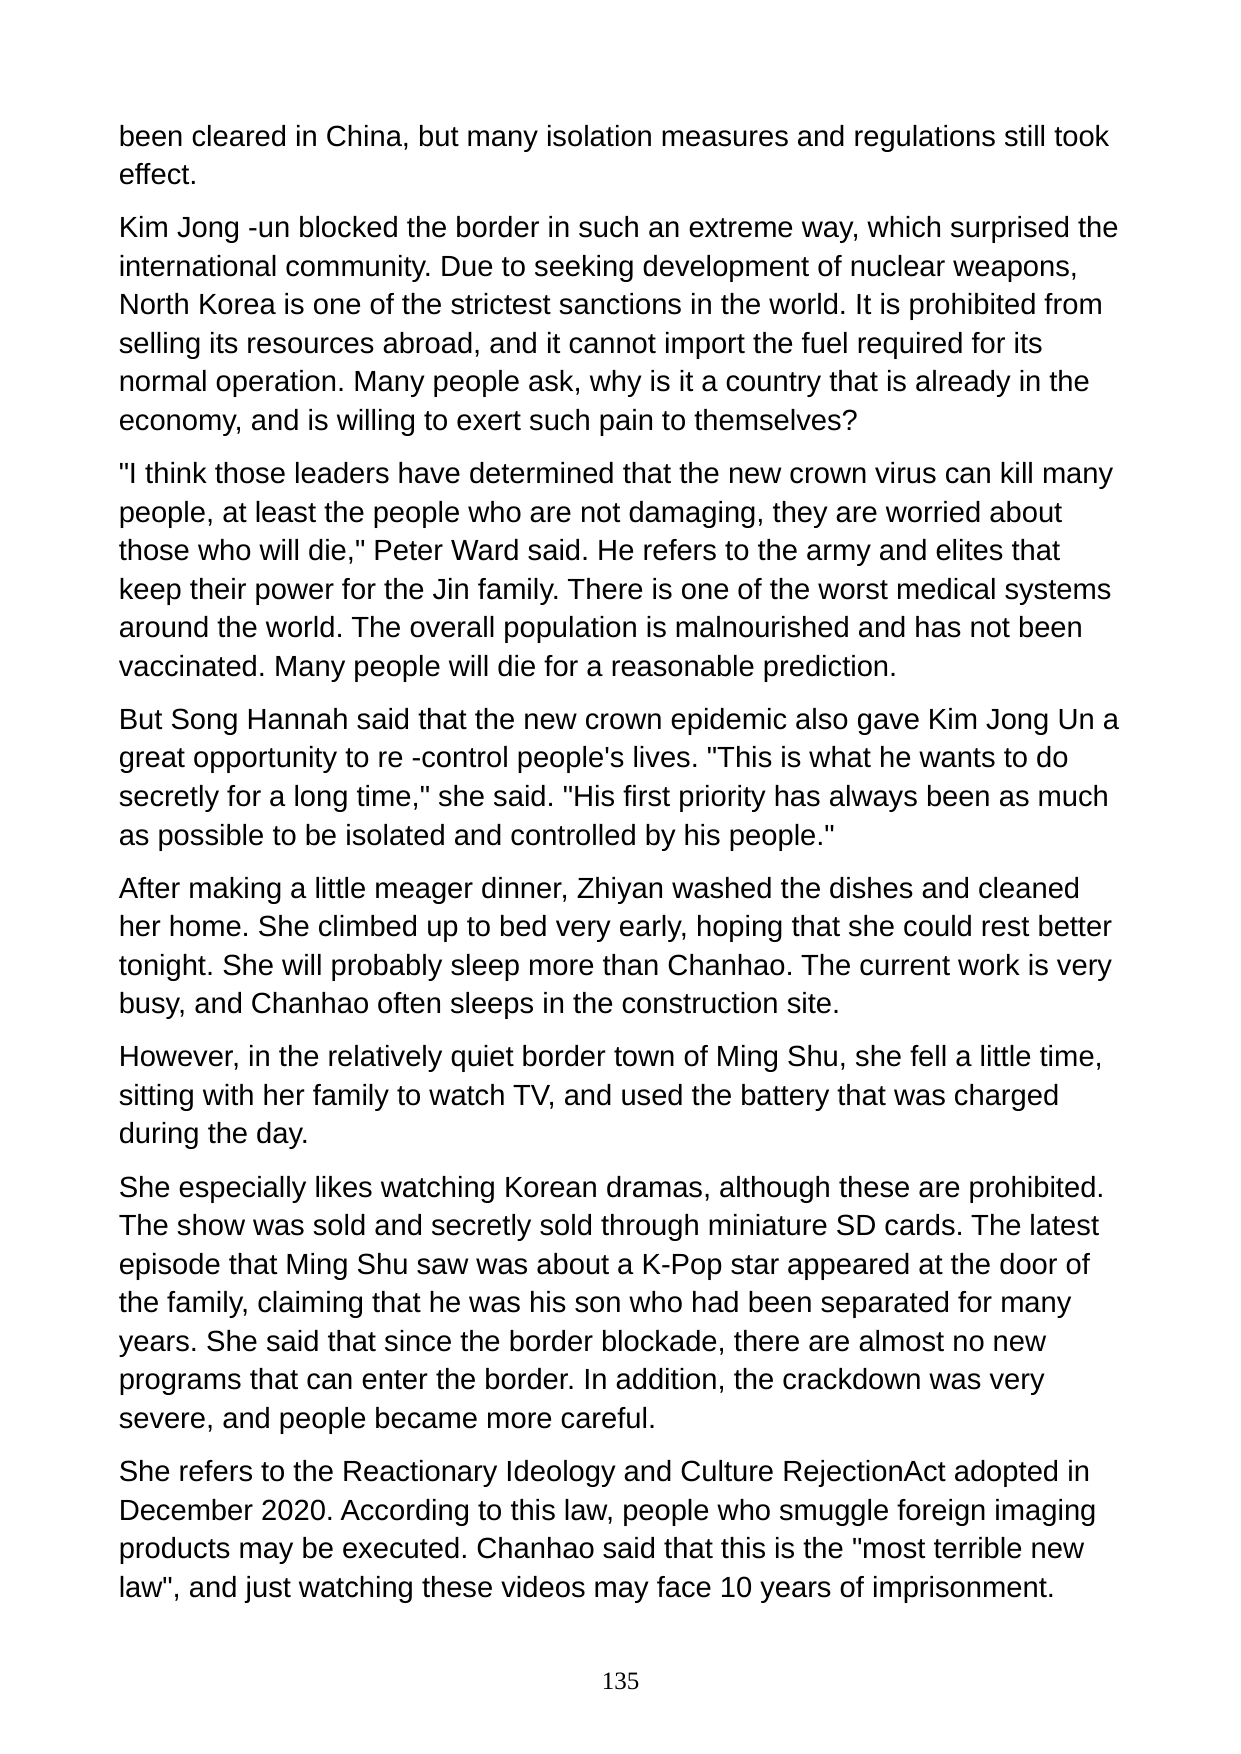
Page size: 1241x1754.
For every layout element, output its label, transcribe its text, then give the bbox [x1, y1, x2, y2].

text been cleared in China, but many isolation measures and regulations still took effect. [118, 118, 1122, 191]
text Kim Jong -un blocked the border in such an extreme way, which surprised the international community. Due to seeking development of nuclear weapons, North Korea is one of the strictest sanctions in the world. It is prohibited from selling its resources abroad, and it cannot import the fuel required for its normal operation. Many people ask, why is it a country that is already in the economy, and is willing to exert such pain to themselves? [118, 210, 1122, 436]
text However, in the relatively quiet border town of Ming Shu, she fell a little time, sitting with her family to watch TV, and used the battery that was charged during the day. [118, 1039, 1122, 1150]
text After making a little meager dinner, Zhiyan washed the dishes and cleaned her home. She climbed up to bed very early, hoping that she could rest better tonight. She will probably sleep more than Chanhao. The current work is very busy, and Chanhao often sleeps in the construction site. [118, 871, 1122, 1020]
text "I think those leaders have determined that the new crown virus can kill many people, at least the people who are not damaging, they are worried about those who will die," Peter Ward said. He refers to the army and elites that keep their power for the Jin family. There is one of the worst medical systems around the world. The overall population is malnourished and has not been vaccinated. Many people will die for a reasonable prediction. [118, 456, 1122, 682]
text She refers to the Reactionary Ideology and Culture RejectionAct adopted in December 2020. According to this law, people who smuggle foreign imaging products may be executed. Chanhao said that this is the "most terrible new law", and just watching these videos may face 10 years of imprisonment. [118, 1454, 1122, 1603]
text She especially likes watching Korean dramas, although these are prohibited. The show was sold and secretly sold through miniature SD cards. The latest episode that Ming Shu saw was about a K-Pop star appeared at the door of the family, claiming that he was his son who had been separated for many years. She said that since the border blockade, there are almost no new programs that can enter the border. In addition, the crackdown was very severe, and people became more careful. [118, 1169, 1122, 1434]
text But Song Hannah said that the new crown epidemic also gave Kim Jong Un a great opportunity to re -control people's lives. "This is what he wants to do secretly for a long time," she said. "His first priority has always been as much as possible to be isolated and controlled by his people." [118, 702, 1122, 851]
